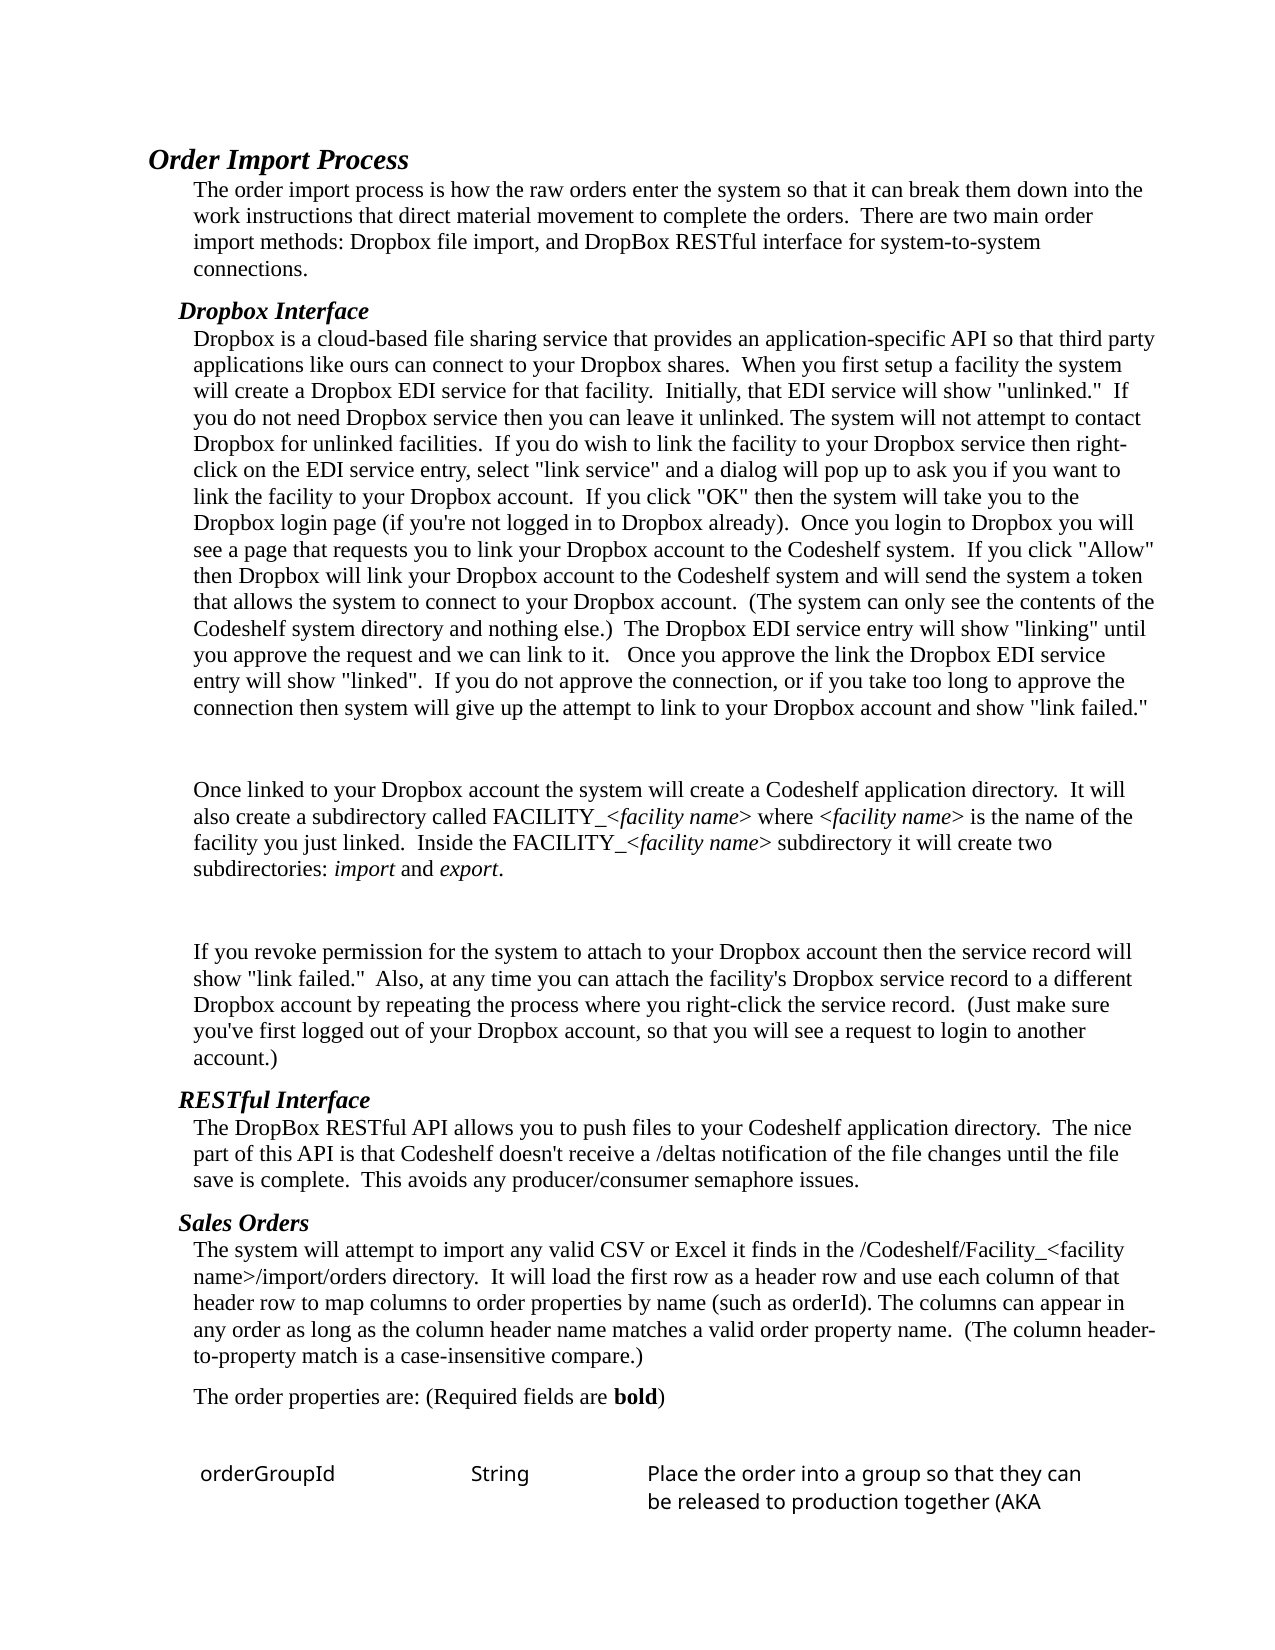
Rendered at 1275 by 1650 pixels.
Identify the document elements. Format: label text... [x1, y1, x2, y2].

subtitle Sales Orders [178, 1208, 1157, 1237]
subtitle RESTful Interface [178, 1085, 1157, 1114]
table_header String [465, 1453, 641, 1521]
text Once linked to your Dropbox account the system will create a Codeshelf application directory. It will also create a subdirectory called FACILITY_<facility name> where <facility name> is the name of the facility you just linked. Inside the FACILITY_<facility name> subdirectory it will create two subdirectories: import and export. [193, 776, 1157, 882]
table_header orderGroupId [194, 1453, 465, 1521]
text The order import process is how the raw orders enter the system so that it can break them down into the work instructions that direct material movement to complete the orders. There are two main order import methods: Dropbox file import, and DropBox RESTful interface for system-to-system connections. [193, 176, 1157, 281]
subtitle Order Import Process [148, 142, 1157, 176]
subtitle Dropbox Interface [178, 296, 1157, 325]
text The system will attempt to import any valid CSV or Excel it finds in the /Codeshelf/Facility_<facility name>/import/orders directory. It will load the first row as a header row and use each column of that header row to map columns to order properties by name (such as orderId). The columns can appear in any order as long as the column header name matches a valid order property name. (The column header-to-property match is a case-insensitive compare.) [193, 1237, 1157, 1368]
text The DropBox RESTful API allows you to push files to your Codeshelf application directory. The nice part of this API is that Codeshelf doesn't receive a /deltas notification of the file changes until the file save is complete. This avoids any producer/consumer semaphore issues. [193, 1114, 1157, 1193]
text Dropbox is a cloud-based file sharing service that provides an application-specific API so that third party applications like ours can connect to your Dropbox shares. When you first setup a facility the system will create a Dropbox EDI service for that facility. Initially, that EDI service will show "unlinked." If you do not need Dropbox service then you can leave it unlinked. The system will not attempt to contact Dropbox for unlinked facilities. If you do wish to link the facility to your Dropbox service then right-click on the EDI service entry, select "link service" and a dialog will pop up to ask you if you want to link the facility to your Dropbox account. If you click "OK" then the system will take you to the Dropbox login page (if you're not logged in to Dropbox already). Once you login to Dropbox you will see a page that requests you to link your Dropbox account to the Codeshelf system. If you click "Allow" then Dropbox will link your Dropbox account to the Codeshelf system and will send the system a token that allows the system to connect to your Dropbox account. (The system can only see the contents of the Codeshelf system directory and nothing else.) The Dropbox EDI service entry will show "linking" until you approve the request and we can link to it. Once you approve the link the Dropbox EDI service entry will show "linked". If you do not approve the connection, or if you take too long to approve the connection then system will give up the attempt to link to your Dropbox account and show "link failed." [193, 325, 1157, 720]
text If you revoke permission for the system to attach to your Dropbox account then the service record will show "link failed." Also, at any time you can attach the facility's Dropbox service record to a different Dropbox account by repeating the process where you right-click the service record. (Just make sure you've first logged out of your Dropbox account, so that you will see a request to login to another account.) [193, 938, 1157, 1070]
table_header Place the order into a group so that they can be released to production together (AKA [641, 1453, 1088, 1521]
text The order properties are: (Required fields are bold) [193, 1383, 1157, 1410]
